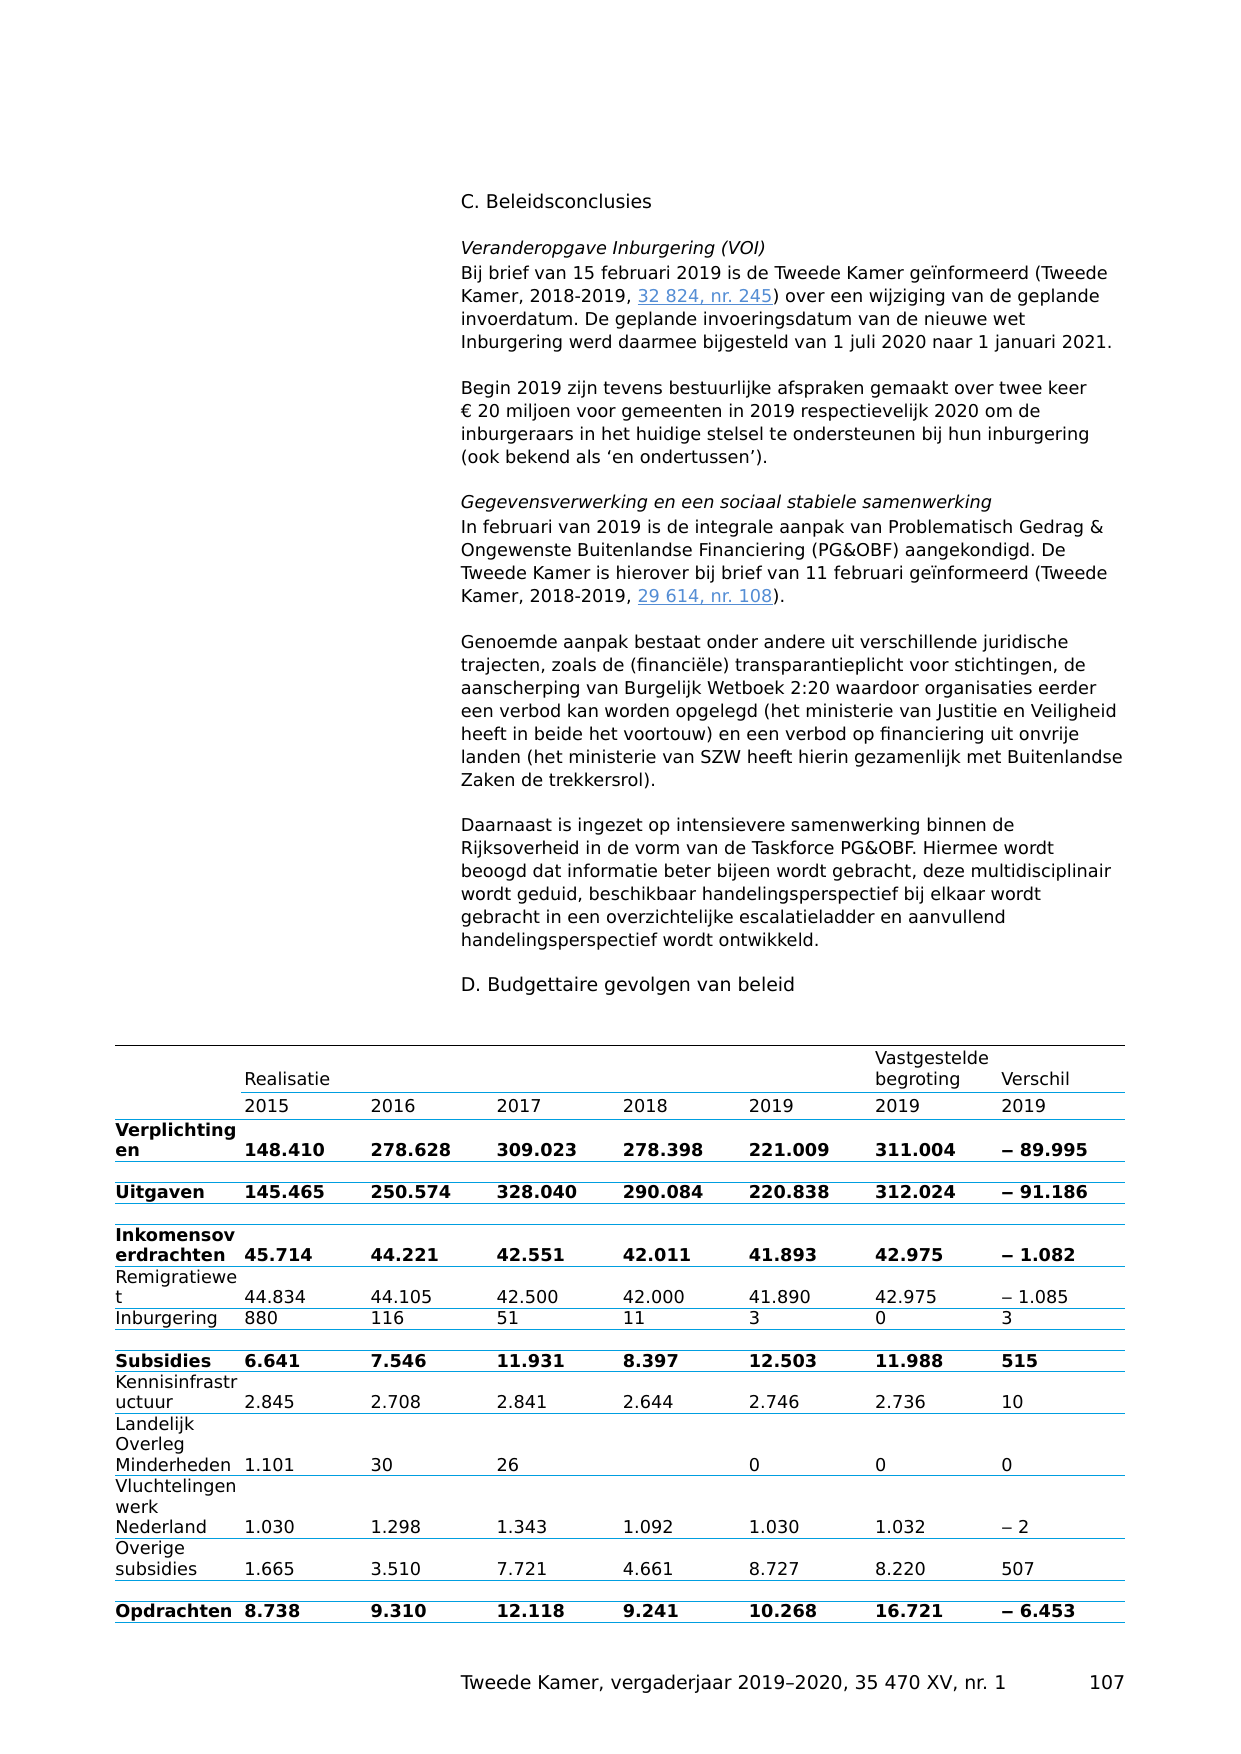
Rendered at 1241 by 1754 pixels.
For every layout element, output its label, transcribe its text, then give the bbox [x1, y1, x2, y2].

text Bij brief van 15 februari 2019 is de Tweede Kamer geïnformeerd (Tweede Kamer, 2018-2019, 32 824, nr. 245) over een wijziging van de geplande invoerdatum. De geplande invoeringsdatum van de nieuwe wet Inburgering werd daarmee bijgesteld van 1 juli 2020 naar 1 januari 2021. [461, 261, 1125, 353]
table_cell [241, 1162, 367, 1182]
table_cell 309.023 [494, 1120, 620, 1161]
table_cell 26 [494, 1414, 620, 1475]
table_cell 880 [241, 1309, 367, 1329]
table_cell [115, 1581, 241, 1601]
table_cell 2018 [620, 1093, 746, 1119]
table_cell Vastgestelde begroting [872, 1046, 998, 1092]
table_cell [241, 1581, 367, 1601]
table_cell [368, 1204, 493, 1224]
table_cell ‒ 89.995 [998, 1120, 1125, 1161]
table_cell 328.040 [494, 1183, 620, 1203]
table_cell 2.841 [494, 1372, 620, 1413]
table_cell 2.708 [368, 1372, 493, 1413]
table_cell [872, 1330, 998, 1350]
table_cell Verschil [998, 1046, 1125, 1092]
table_cell 42.975 [872, 1267, 998, 1308]
table_cell Overige subsidies [115, 1539, 241, 1579]
table_cell [746, 1162, 872, 1182]
text Genoemde aanpak bestaat onder andere uit verschillende juridische trajecten, zoals de (financiële) transparantieplicht voor stichtingen, de aanscherping van Burgelijk Wetboek 2:20 waardoor organisaties eerder een verbod kan worden opgelegd (het ministerie van Justitie en Veiligheid heeft in beide het voortouw) en een verbod op financiering uit onvrije landen (het ministerie van SZW heeft hierin gezamenlijk met Buitenlandse Zaken de trekkersrol). [461, 630, 1125, 791]
table_cell 51 [494, 1309, 620, 1329]
table_cell 3 [998, 1309, 1125, 1329]
table_cell 45.714 [241, 1225, 367, 1266]
table_cell 30 [368, 1414, 493, 1475]
table_cell 2017 [494, 1093, 620, 1119]
table_cell [115, 1162, 241, 1182]
table_cell 2.746 [746, 1372, 872, 1413]
table_cell 220.838 [746, 1183, 872, 1203]
table_cell Landelijk Overleg Minderheden [115, 1414, 241, 1475]
table_cell [872, 1204, 998, 1224]
table_cell ‒ 6.453 [998, 1602, 1125, 1622]
table_cell [494, 1330, 620, 1350]
table_cell 278.398 [620, 1120, 746, 1161]
table_cell [115, 1204, 241, 1224]
table_header Tabel 81 Begrotingsgefinancierde uitgaven en ontvangsten artikel 13 (bedragen x € 1.000) [115, 1020, 1125, 1044]
table_cell [241, 1330, 367, 1350]
table_cell 221.009 [746, 1120, 872, 1161]
table_cell 1.092 [620, 1476, 746, 1538]
table_cell [368, 1162, 493, 1182]
text Gegevensverwerking en een sociaal stabiele samenwerking [461, 491, 1125, 513]
table_cell 2.736 [872, 1372, 998, 1413]
table_cell 250.574 [368, 1183, 493, 1203]
table_cell 42.551 [494, 1225, 620, 1266]
table_cell 44.105 [368, 1267, 493, 1308]
table_cell Inburgering [115, 1309, 241, 1329]
table_cell 1.032 [872, 1476, 998, 1538]
table_cell 312.024 [872, 1183, 998, 1203]
title C. Beleidsconclusies [461, 191, 1125, 213]
table_cell 42.011 [620, 1225, 746, 1266]
table_cell 1.101 [241, 1414, 367, 1475]
table_cell [494, 1204, 620, 1224]
table_cell Opdrachten [115, 1602, 241, 1622]
table_cell 1.665 [241, 1539, 367, 1579]
table_cell [620, 1581, 746, 1601]
title D. Budgettaire gevolgen van beleid [461, 974, 1125, 996]
table_cell [620, 1330, 746, 1350]
table_cell 2016 [368, 1093, 493, 1119]
table_cell Uitgaven [115, 1183, 241, 1203]
table_cell [115, 1330, 241, 1350]
text In februari van 2019 is de integrale aanpak van Problematisch Gedrag & Ongewenste Buitenlandse Financiering (PG&OBF) aangekondigd. De Tweede Kamer is hierover bij brief van 11 februari geïnformeerd (Tweede Kamer, 2018-2019, 29 614, nr. 108). [461, 516, 1125, 607]
table_cell 42.500 [494, 1267, 620, 1308]
table_cell 2019 [746, 1093, 872, 1119]
table_cell 11.931 [494, 1351, 620, 1371]
table_cell [746, 1330, 872, 1350]
table_cell 2019 [872, 1093, 998, 1119]
table_cell Kennisinfrastructuur [115, 1372, 241, 1413]
table_cell 0 [998, 1414, 1125, 1475]
table_cell 515 [998, 1351, 1125, 1371]
table_cell 0 [746, 1414, 872, 1475]
table_cell 2.644 [620, 1372, 746, 1413]
table_cell [115, 1046, 241, 1119]
table_cell 290.084 [620, 1183, 746, 1203]
table_cell [872, 1581, 998, 1601]
table_cell 42.975 [872, 1225, 998, 1266]
table_cell 3 [746, 1309, 872, 1329]
table_cell 10 [998, 1372, 1125, 1413]
table_cell 10.268 [746, 1602, 872, 1622]
table_cell 41.890 [746, 1267, 872, 1308]
text Veranderopgave Inburgering (VOI) [461, 236, 1125, 259]
table_cell 0 [872, 1309, 998, 1329]
table_cell [998, 1581, 1125, 1601]
table_cell 1.030 [746, 1476, 872, 1538]
table_cell ‒ 91.186 [998, 1183, 1125, 1203]
table_cell [998, 1204, 1125, 1224]
table_cell 8.220 [872, 1539, 998, 1579]
table_cell 0 [872, 1414, 998, 1475]
table_cell 41.893 [746, 1225, 872, 1266]
table_cell [368, 1330, 493, 1350]
table_cell Subsidies [115, 1351, 241, 1371]
table_cell 44.834 [241, 1267, 367, 1308]
table_cell 1.030 [241, 1476, 367, 1538]
table_cell [620, 1204, 746, 1224]
table_cell 11.988 [872, 1351, 998, 1371]
table_cell 42.000 [620, 1267, 746, 1308]
table_cell 9.241 [620, 1602, 746, 1622]
table_cell Inkomensoverdrachten [115, 1225, 241, 1266]
table_cell 11 [620, 1309, 746, 1329]
table_cell 2015 [241, 1093, 367, 1119]
table_cell 2.845 [241, 1372, 367, 1413]
table_cell [998, 1162, 1125, 1182]
table_cell 2019 [998, 1093, 1125, 1119]
table_cell 507 [998, 1539, 1125, 1579]
table_cell Remigratiewet [115, 1267, 241, 1308]
table_cell 7.546 [368, 1351, 493, 1371]
table_cell ‒ 2 [998, 1476, 1125, 1538]
table_cell 8.397 [620, 1351, 746, 1371]
table_cell ‒ 1.085 [998, 1267, 1125, 1308]
table_cell 12.118 [494, 1602, 620, 1622]
table_cell 3.510 [368, 1539, 493, 1579]
table_cell 7.721 [494, 1539, 620, 1579]
table_cell ‒ 1.082 [998, 1225, 1125, 1266]
table_cell [998, 1330, 1125, 1350]
table_cell 44.221 [368, 1225, 493, 1266]
table_cell 311.004 [872, 1120, 998, 1161]
text Begin 2019 zijn tevens bestuurlijke afspraken gemaakt over twee keer € 20 miljoen voor gemeenten in 2019 respectievelijk 2020 om de inburgeraars in het huidige stelsel te ondersteunen bij hun inburgering (ook bekend als ‘en ondertussen’). [461, 376, 1125, 468]
table_cell Realisatie [241, 1046, 872, 1092]
table_cell 8.727 [746, 1539, 872, 1579]
table_cell [620, 1162, 746, 1182]
table_cell [746, 1581, 872, 1601]
table_cell [368, 1581, 493, 1601]
table_cell 116 [368, 1309, 493, 1329]
table_cell Verplichtingen [115, 1120, 241, 1161]
table_cell 12.503 [746, 1351, 872, 1371]
table_cell [241, 1204, 367, 1224]
table_cell [620, 1414, 746, 1475]
table_cell 145.465 [241, 1183, 367, 1203]
table_cell 16.721 [872, 1602, 998, 1622]
table_cell Vluchtelingenwerk Nederland [115, 1476, 241, 1538]
table_cell 1.298 [368, 1476, 493, 1538]
text Daarnaast is ingezet op intensievere samenwerking binnen de Rijksoverheid in de vorm van de Taskforce PG&OBF. Hiermee wordt beoogd dat informatie beter bijeen wordt gebracht, deze multidisciplinair wordt geduid, beschikbaar handelingsperspectief bij elkaar wordt gebracht in een overzichtelijke escalatieladder en aanvullend handelingsperspectief wordt ontwikkeld. [461, 813, 1125, 951]
table_cell 6.641 [241, 1351, 367, 1371]
table_cell [494, 1162, 620, 1182]
table_cell 4.661 [620, 1539, 746, 1579]
table_cell [494, 1581, 620, 1601]
table_cell [872, 1162, 998, 1182]
table_cell 148.410 [241, 1120, 367, 1161]
table_cell 8.738 [241, 1602, 367, 1622]
table_cell 1.343 [494, 1476, 620, 1538]
table_cell [746, 1204, 872, 1224]
table_cell 278.628 [368, 1120, 493, 1161]
table_cell 9.310 [368, 1602, 493, 1622]
